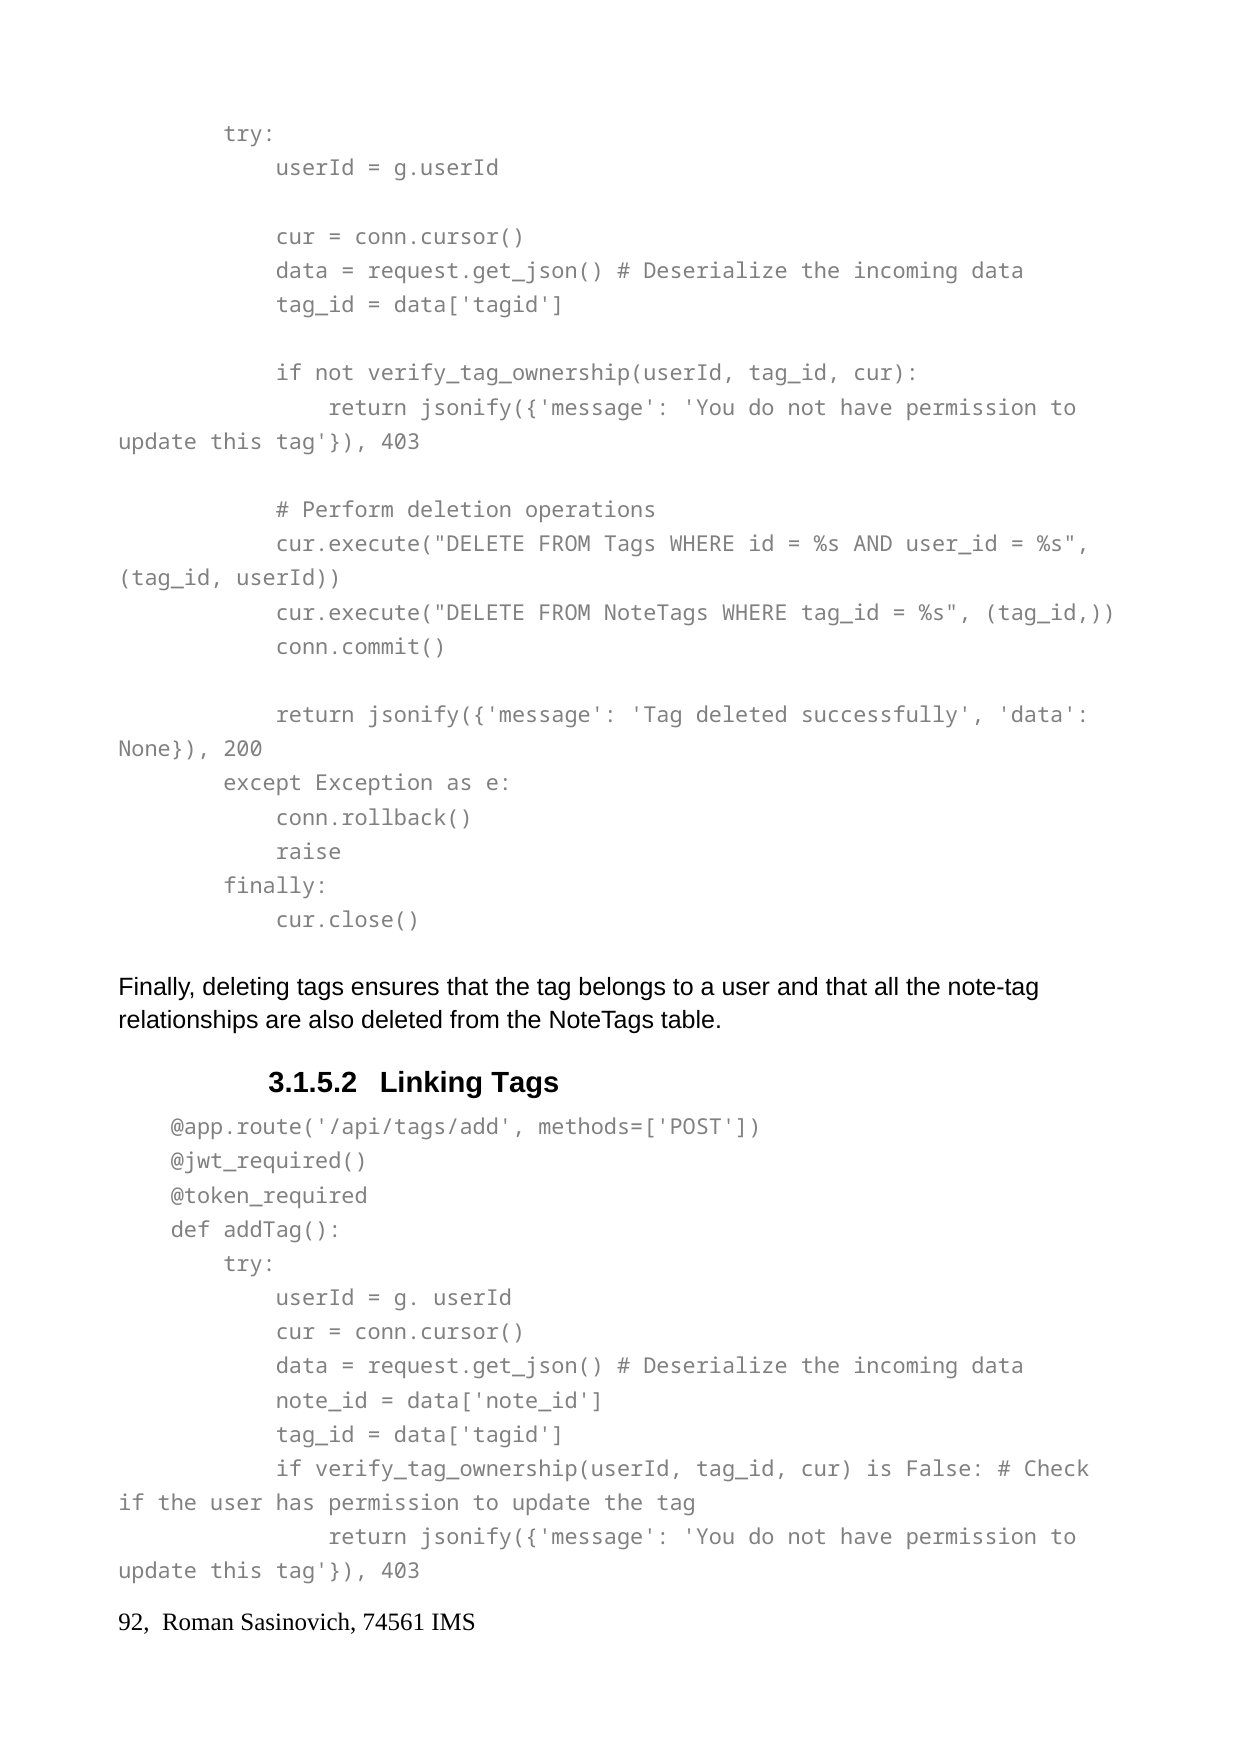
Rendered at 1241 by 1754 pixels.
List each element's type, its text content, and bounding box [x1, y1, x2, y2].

text return jsonify({'message': 'You do not have permission to update this tag'}), 403 [118, 1521, 1122, 1585]
text userId = g. userId [118, 1282, 1122, 1312]
text note_id = data['note_id'] [118, 1384, 1122, 1414]
text except Exception as e: [118, 767, 1122, 797]
text cur.close() [118, 904, 1122, 934]
text cur.execute("DELETE FROM NoteTags WHERE tag_id = %s", (tag_id,)) [118, 596, 1122, 626]
text def addTag(): [118, 1214, 1122, 1243]
text raise [118, 836, 1122, 865]
text cur = conn.cursor() [118, 221, 1122, 250]
text @token_required [118, 1179, 1122, 1209]
text return jsonify({'message': 'Tag deleted successfully', 'data': None}), 200 [118, 699, 1122, 763]
text # Perform deletion operations [118, 494, 1122, 524]
text try: [118, 1248, 1122, 1278]
text return jsonify({'message': 'You do not have permission to update this tag'}), 403 [118, 391, 1122, 455]
text data = request.get_json() # Deserialize the incoming data [118, 255, 1122, 284]
text finally: [118, 870, 1122, 899]
text cur = conn.cursor() [118, 1316, 1122, 1346]
text @jwt_required() [118, 1145, 1122, 1175]
subtitle Linking Tags [268, 1065, 1122, 1099]
text conn.rollback() [118, 801, 1122, 831]
text userId = g.userId [118, 152, 1122, 182]
text tag_id = data['tagid'] [118, 1419, 1122, 1448]
text tag_id = data['tagid'] [118, 289, 1122, 319]
text Finally, deleting tags ensures that the tag belongs to a user and that all the note-tag relationships are also deleted from the NoteTags table. [118, 972, 1122, 1034]
text conn.commit() [118, 631, 1122, 660]
text try: [118, 118, 1122, 148]
text if not verify_tag_ownership(userId, tag_id, cur): [118, 357, 1122, 387]
text @app.route('/api/tags/add', methods=['POST']) [118, 1111, 1122, 1141]
text cur.execute("DELETE FROM Tags WHERE id = %s AND user_id = %s", (tag_id, userId)) [118, 528, 1122, 592]
text data = request.get_json() # Deserialize the incoming data [118, 1350, 1122, 1380]
text if verify_tag_ownership(userId, tag_id, cur) is False: # Check if the user has permission to update the tag [118, 1453, 1122, 1517]
